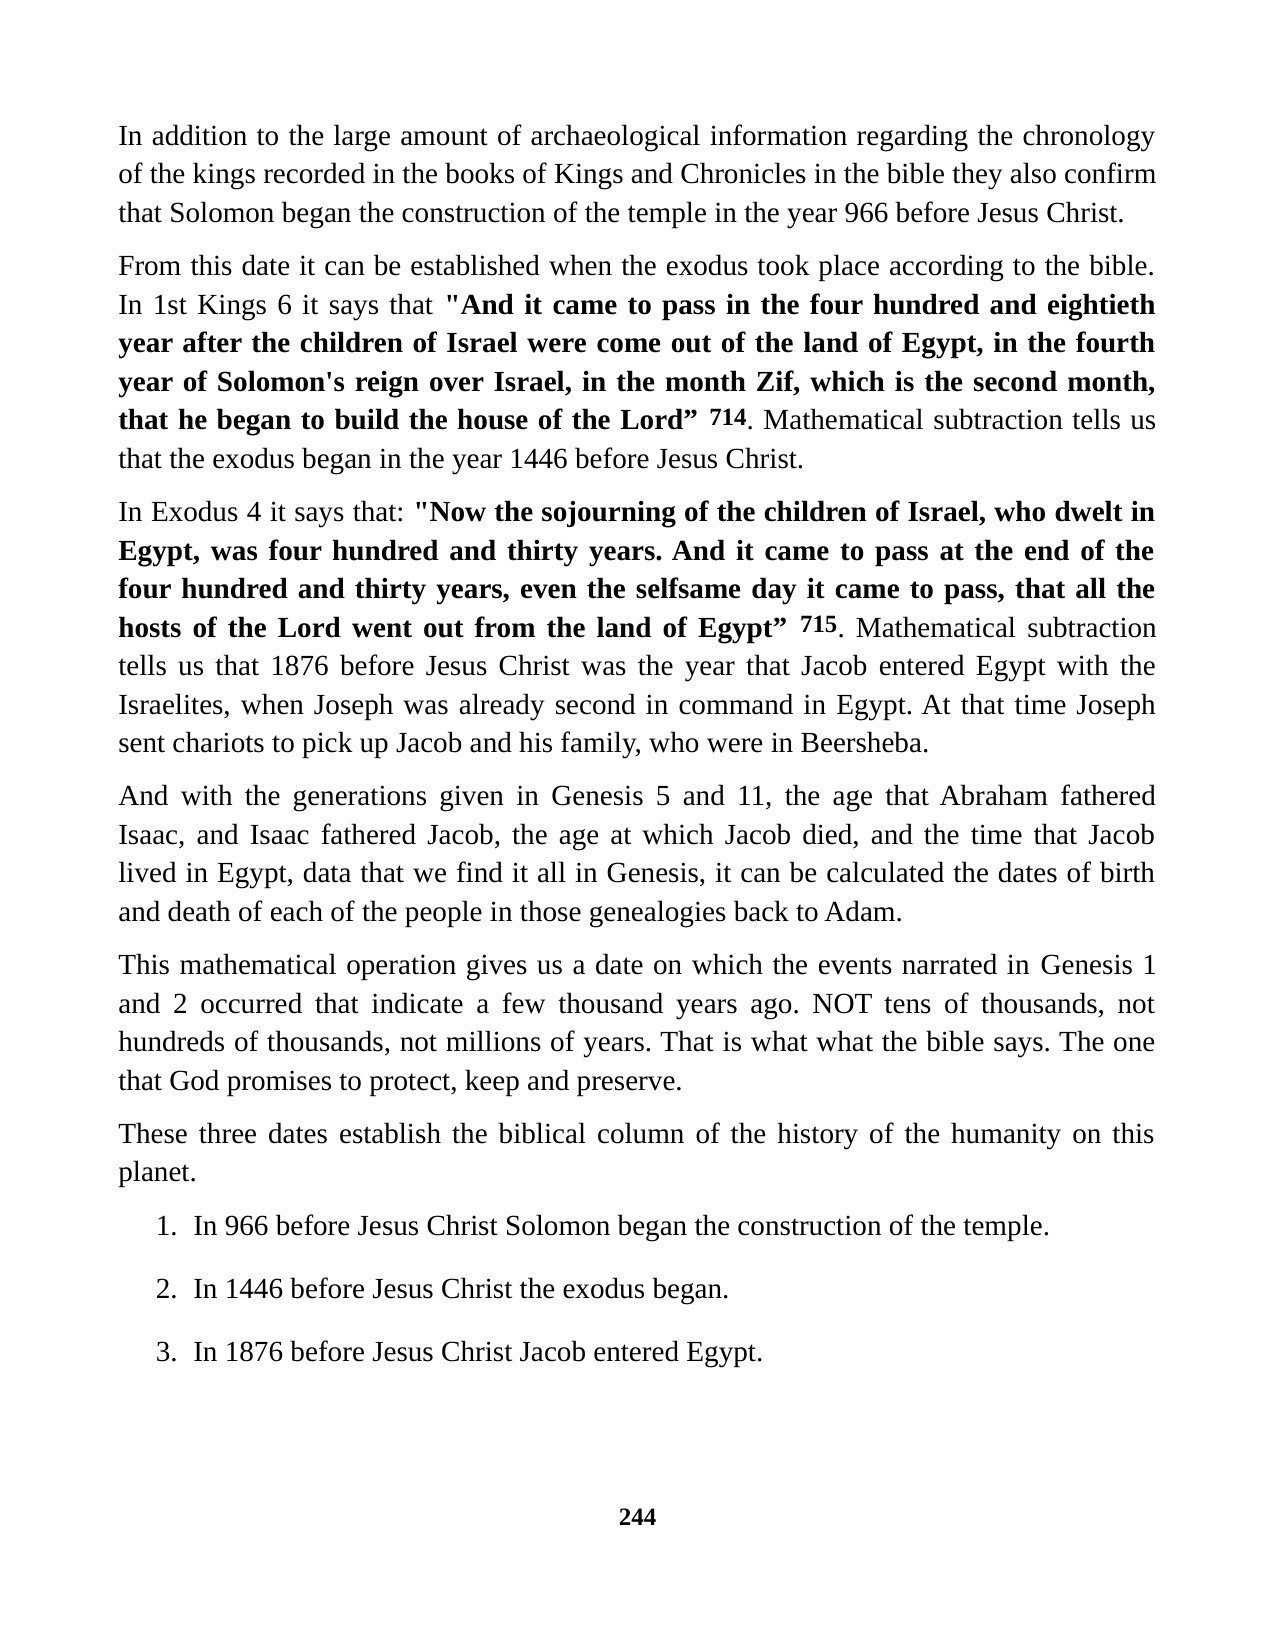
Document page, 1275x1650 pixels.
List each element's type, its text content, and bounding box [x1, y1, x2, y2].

list In 966 before Jesus Christ Solomon began the construction of the temple. [156, 1208, 1157, 1241]
text And with the generations given in Genesis 5 and 11, the age that Abraham fathered Isaac, and Isaac fathered Jacob, the age at which Jacob died, and the time that Jacob lived in Egypt, data that we find it all in Genesis, it can be calculated the dates of birth and death of each of the people in those genealogies back to Adam. [118, 778, 1157, 928]
text These three dates establish the biblical column of the history of the humanity on this planet. [118, 1116, 1157, 1188]
text This mathematical operation gives us a date on which the events narrated in Genesis 1 and 2 occurred that indicate a few thousand years ago. NOT tens of thousands, not hundreds of thousands, not millions of years. That is what what the bible says. The one that God promises to protect, keep and preserve. [118, 947, 1157, 1096]
list In 1446 before Jesus Christ the exodus began. [156, 1271, 1157, 1304]
text From this date it can be established when the exodus took place according to the bible. In 1st Kings 6 it says that "And it came to pass in the four hundred and eightieth year after the children of Israel were come out of the land of Egypt, in the fourth year of Solomon's reign over Israel, in the month Zif, which is the second month, that he began to build the house of the Lord” . Mathematical subtraction tells us that the exodus began in the year 1446 before Jesus Christ. [118, 248, 1157, 474]
list In 1876 before Jesus Christ Jacob entered Egypt. [156, 1334, 1157, 1367]
text In addition to the large amount of archaeological information regarding the chronology of the kings recorded in the books of Kings and Chronicles in the bible they also confirm that Solomon began the construction of the temple in the year 966 before Jesus Christ. [118, 118, 1157, 229]
text In Exodus 4 it says that: "Now the sojourning of the children of Israel, who dwelt in Egypt, was four hundred and thirty years. And it came to pass at the end of the four hundred and thirty years, even the selfsame day it came to pass, that all the hosts of the Lord went out from the land of Egypt” . Mathematical subtraction tells us that 1876 before Jesus Christ was the year that Jacob entered Egypt with the Israelites, when Joseph was already second in command in Egypt. At that time Joseph sent chariots to pick up Jacob and his family, who were in Beersheba. [118, 494, 1157, 759]
